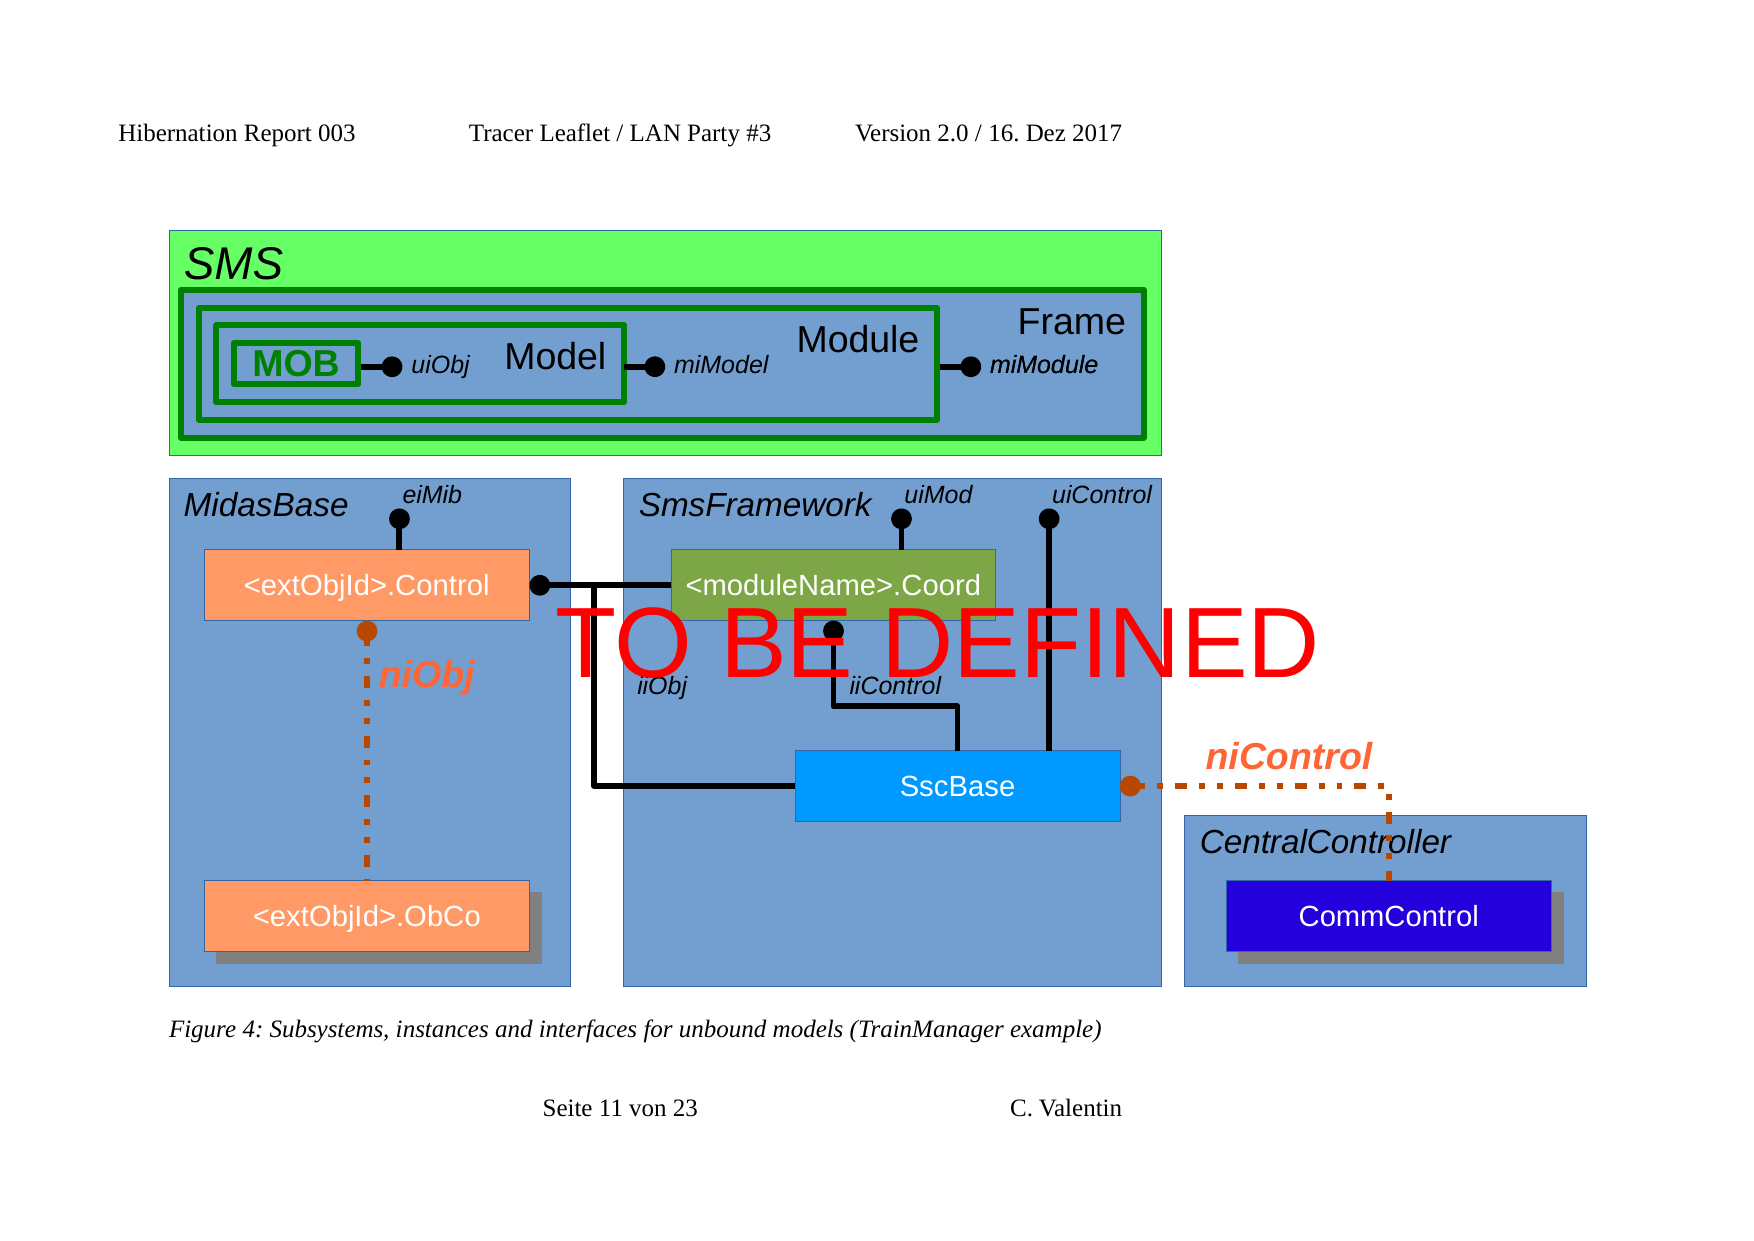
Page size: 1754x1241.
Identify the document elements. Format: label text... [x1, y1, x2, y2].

text Figure 4: Subsystems, instances and interfaces for unbound models (TrainManager example) [169, 231, 1608, 1042]
